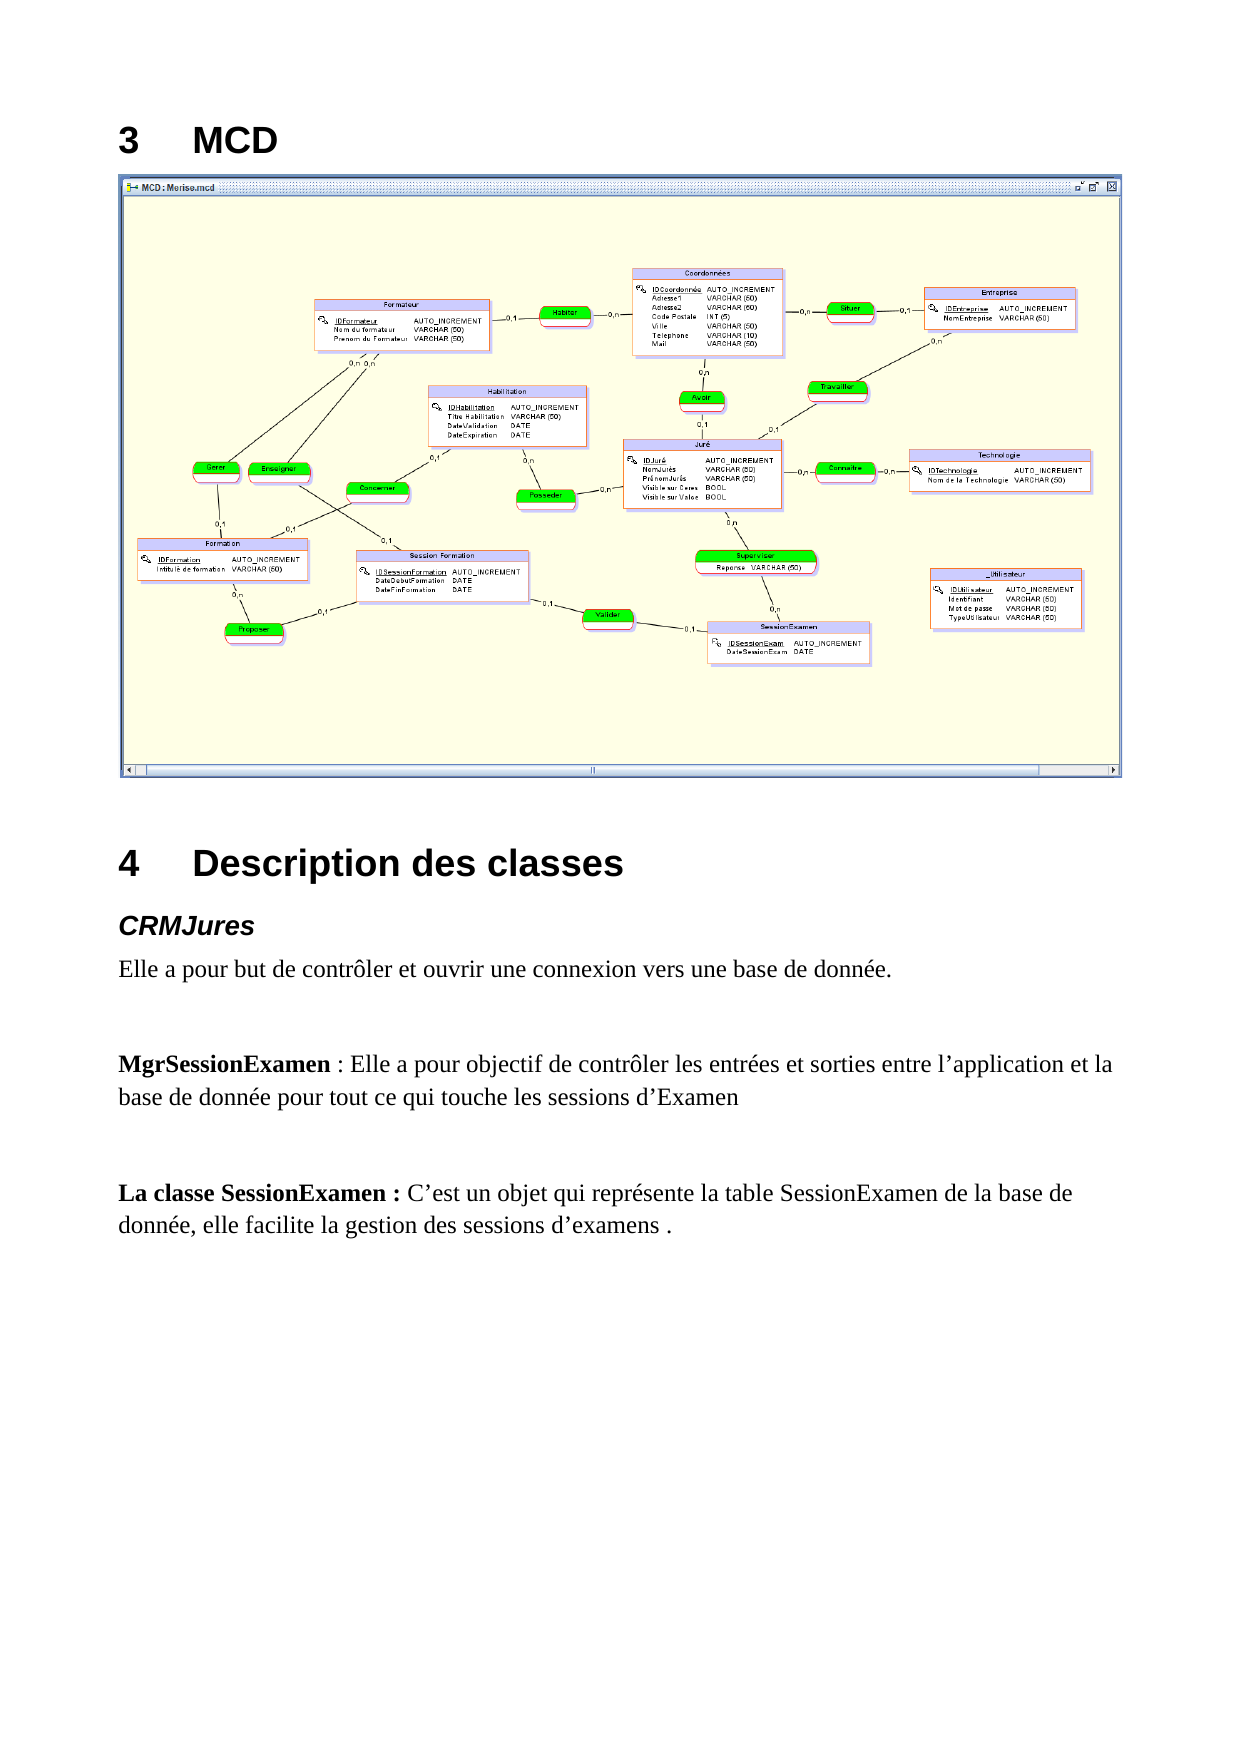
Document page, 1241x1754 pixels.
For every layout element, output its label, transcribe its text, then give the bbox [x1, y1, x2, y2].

text Elle a pour but de contrôler et ouvrir une connexion vers une base de donnée. [118, 954, 1122, 983]
text La classe SessionExamen : C’est un objet qui représente la table SessionExamen de la base de donnée, elle facilite la gestion des sessions d’examens . [118, 1178, 1122, 1239]
subtitle CRMJures [118, 910, 1122, 942]
text MgrSessionExamen : Elle a pour objectif de contrôler les entrées et sorties entre l’application et la base de donnée pour tout ce qui touche les sessions d’Examen [118, 1049, 1122, 1111]
subtitle Description des classes [118, 841, 1122, 885]
picture [118, 174, 1123, 778]
subtitle MCD [118, 118, 1122, 162]
